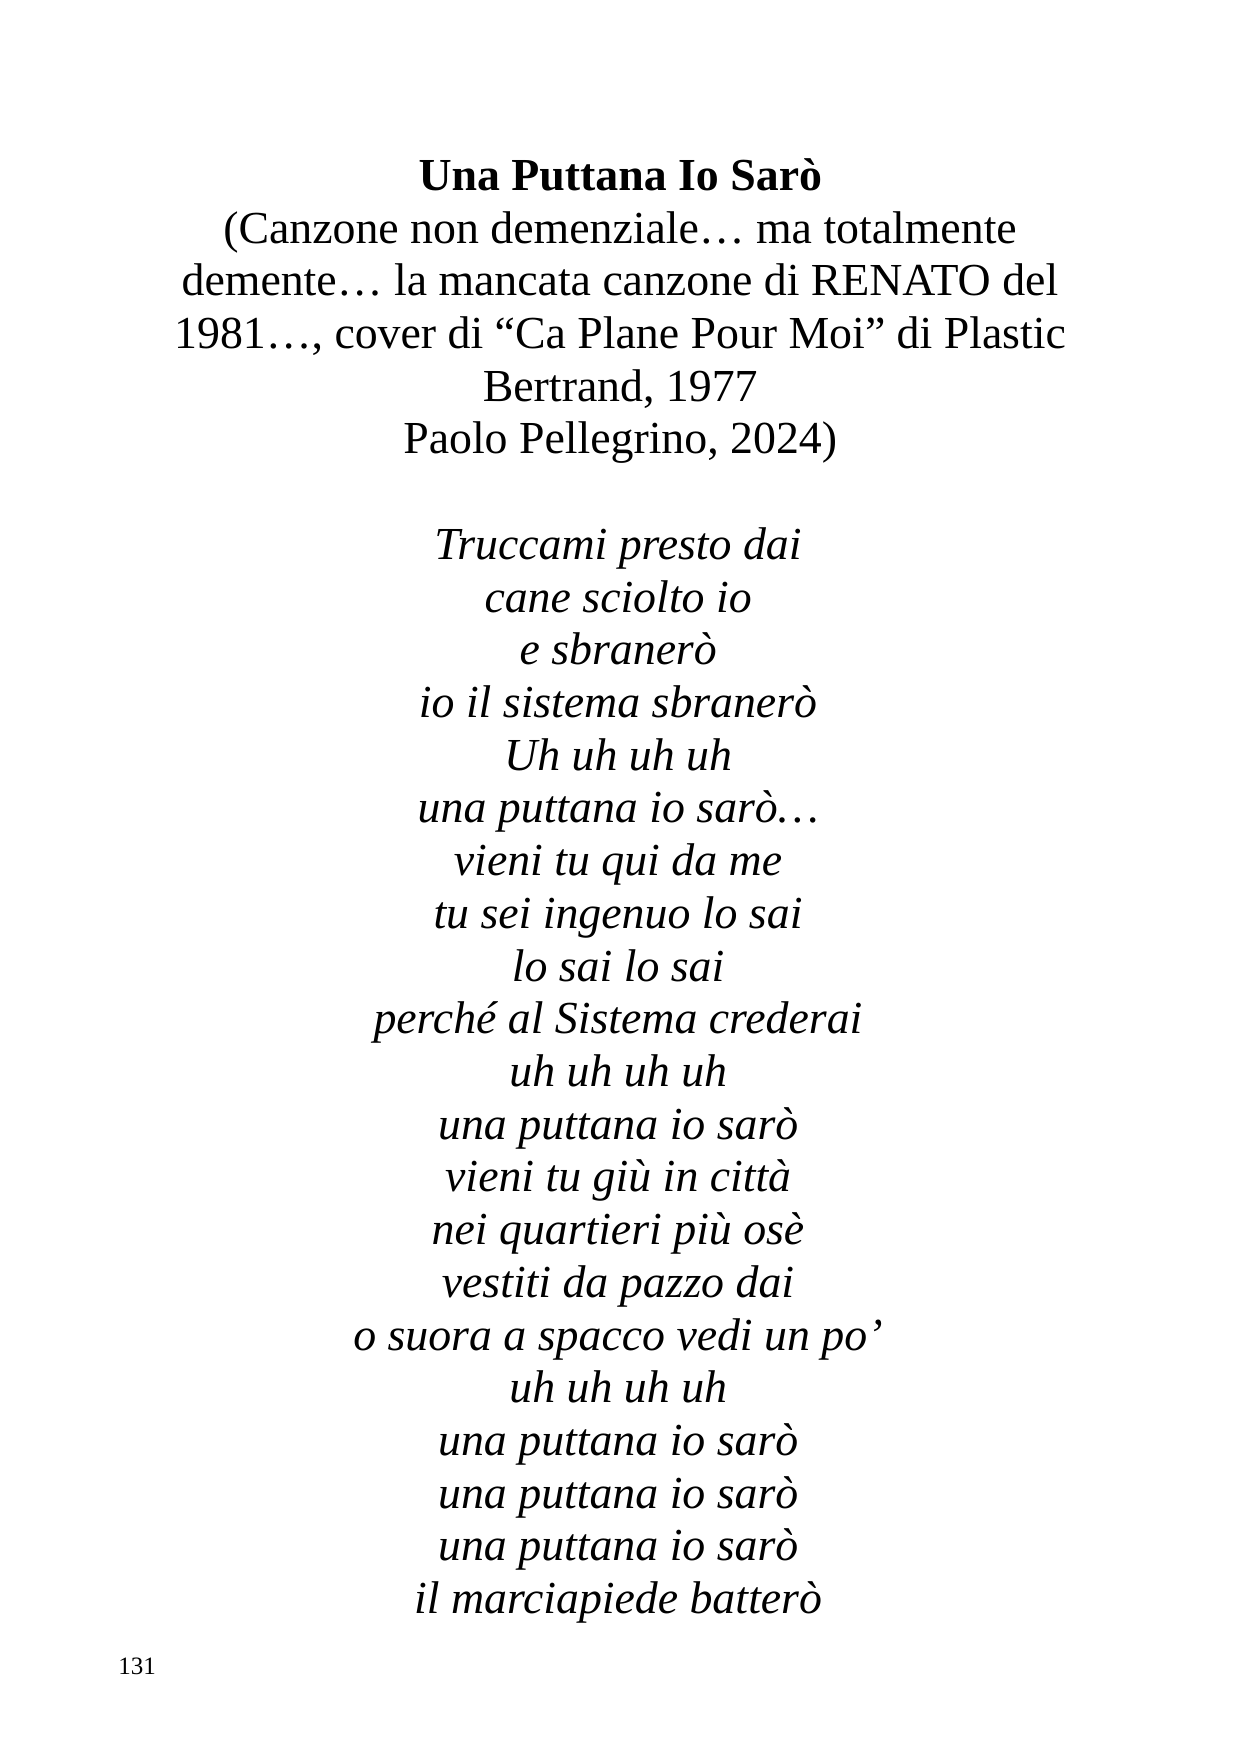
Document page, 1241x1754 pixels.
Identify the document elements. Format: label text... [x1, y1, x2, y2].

text e sbranerò [118, 622, 1122, 675]
text una puttana io sarò [118, 1465, 1122, 1518]
text Paolo Pellegrino, 2024) [118, 411, 1122, 464]
text cane sciolto io [118, 569, 1122, 622]
text vieni tu giù in città [118, 1149, 1122, 1202]
text vieni tu qui da me [118, 833, 1122, 886]
text io il sistema sbranerò [118, 675, 1122, 727]
text una puttana io sarò [118, 1096, 1122, 1149]
text una puttana io sarò… [118, 780, 1122, 833]
text uh uh uh uh [118, 1360, 1122, 1413]
text o suora a spacco vedi un po’ [118, 1307, 1122, 1360]
text Una Puttana Io Sarò [118, 148, 1122, 200]
text lo sai lo sai [118, 938, 1122, 991]
text nei quartieri più osè [118, 1202, 1122, 1254]
text il marciapiede batterò [118, 1571, 1122, 1623]
text (Canzone non demenziale… ma totalmente demente… la mancata canzone di RENATO del 1981…, cover di “Ca Plane Pour Moi” di Plastic Bertrand, 1977 [118, 200, 1122, 411]
text Uh uh uh uh [118, 727, 1122, 780]
text Truccami presto dai [118, 517, 1122, 569]
text vestiti da pazzo dai [118, 1254, 1122, 1307]
text una puttana io sarò [118, 1413, 1122, 1465]
text uh uh uh uh [118, 1044, 1122, 1096]
text tu sei ingenuo lo sai [118, 886, 1122, 938]
text una puttana io sarò [118, 1518, 1122, 1571]
text perché al Sistema crederai [118, 991, 1122, 1044]
